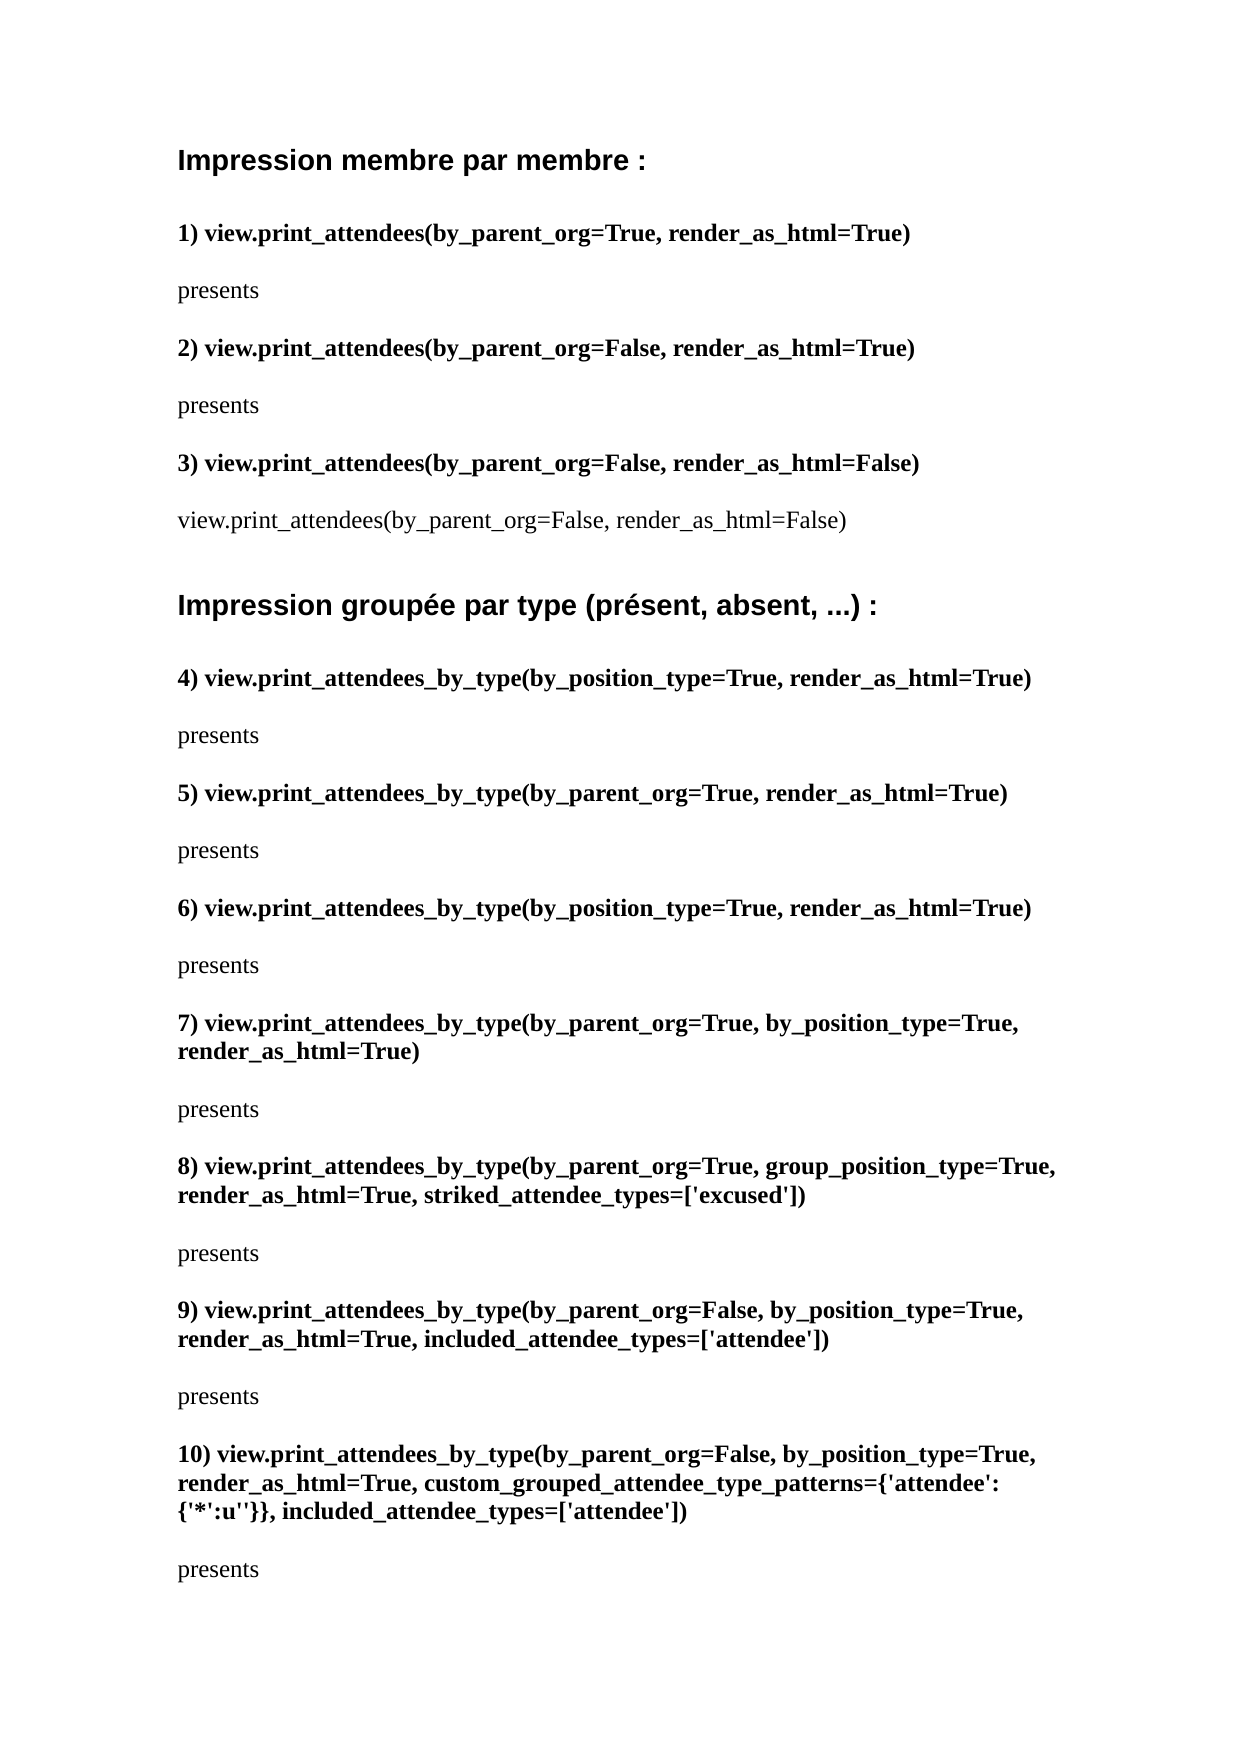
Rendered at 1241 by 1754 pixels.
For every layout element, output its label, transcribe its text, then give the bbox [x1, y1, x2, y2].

text 8) view.print_attendees_by_type(by_parent_org=True, group_position_type=True, render_as_html=True, striked_attendee_types=['excused']) [177, 1151, 1063, 1209]
text presents [177, 390, 1063, 419]
text 2) view.print_attendees(by_parent_org=False, render_as_html=True) [177, 333, 1063, 362]
text view.print_attendees(by_parent_org=False, render_as_html=False) [177, 505, 1063, 534]
text presents [177, 1238, 1063, 1266]
text presents [177, 1094, 1063, 1123]
subtitle Impression membre par membre : [177, 143, 1063, 177]
text presents [177, 1554, 1063, 1583]
text presents [177, 275, 1063, 304]
text presents [177, 950, 1063, 979]
text 1) view.print_attendees(by_parent_org=True, render_as_html=True) [177, 218, 1063, 247]
text presents [177, 835, 1063, 864]
text 7) view.print_attendees_by_type(by_parent_org=True, by_position_type=True, render_as_html=True) [177, 1008, 1063, 1065]
text 6) view.print_attendees_by_type(by_position_type=True, render_as_html=True) [177, 893, 1063, 921]
text 3) view.print_attendees(by_parent_org=False, render_as_html=False) [177, 448, 1063, 477]
text 4) view.print_attendees_by_type(by_position_type=True, render_as_html=True) [177, 663, 1063, 691]
subtitle Impression groupée par type (présent, absent, ...) : [177, 588, 1063, 621]
text 5) view.print_attendees_by_type(by_parent_org=True, render_as_html=True) [177, 778, 1063, 806]
text presents [177, 720, 1063, 749]
text 9) view.print_attendees_by_type(by_parent_org=False, by_position_type=True, render_as_html=True, included_attendee_types=['attendee']) [177, 1295, 1063, 1353]
text 10) view.print_attendees_by_type(by_parent_org=False, by_position_type=True, render_as_html=True, custom_grouped_attendee_type_patterns={'attendee':{'*':u''}}, included_attendee_types=['attendee']) [177, 1439, 1063, 1525]
text presents [177, 1381, 1063, 1410]
